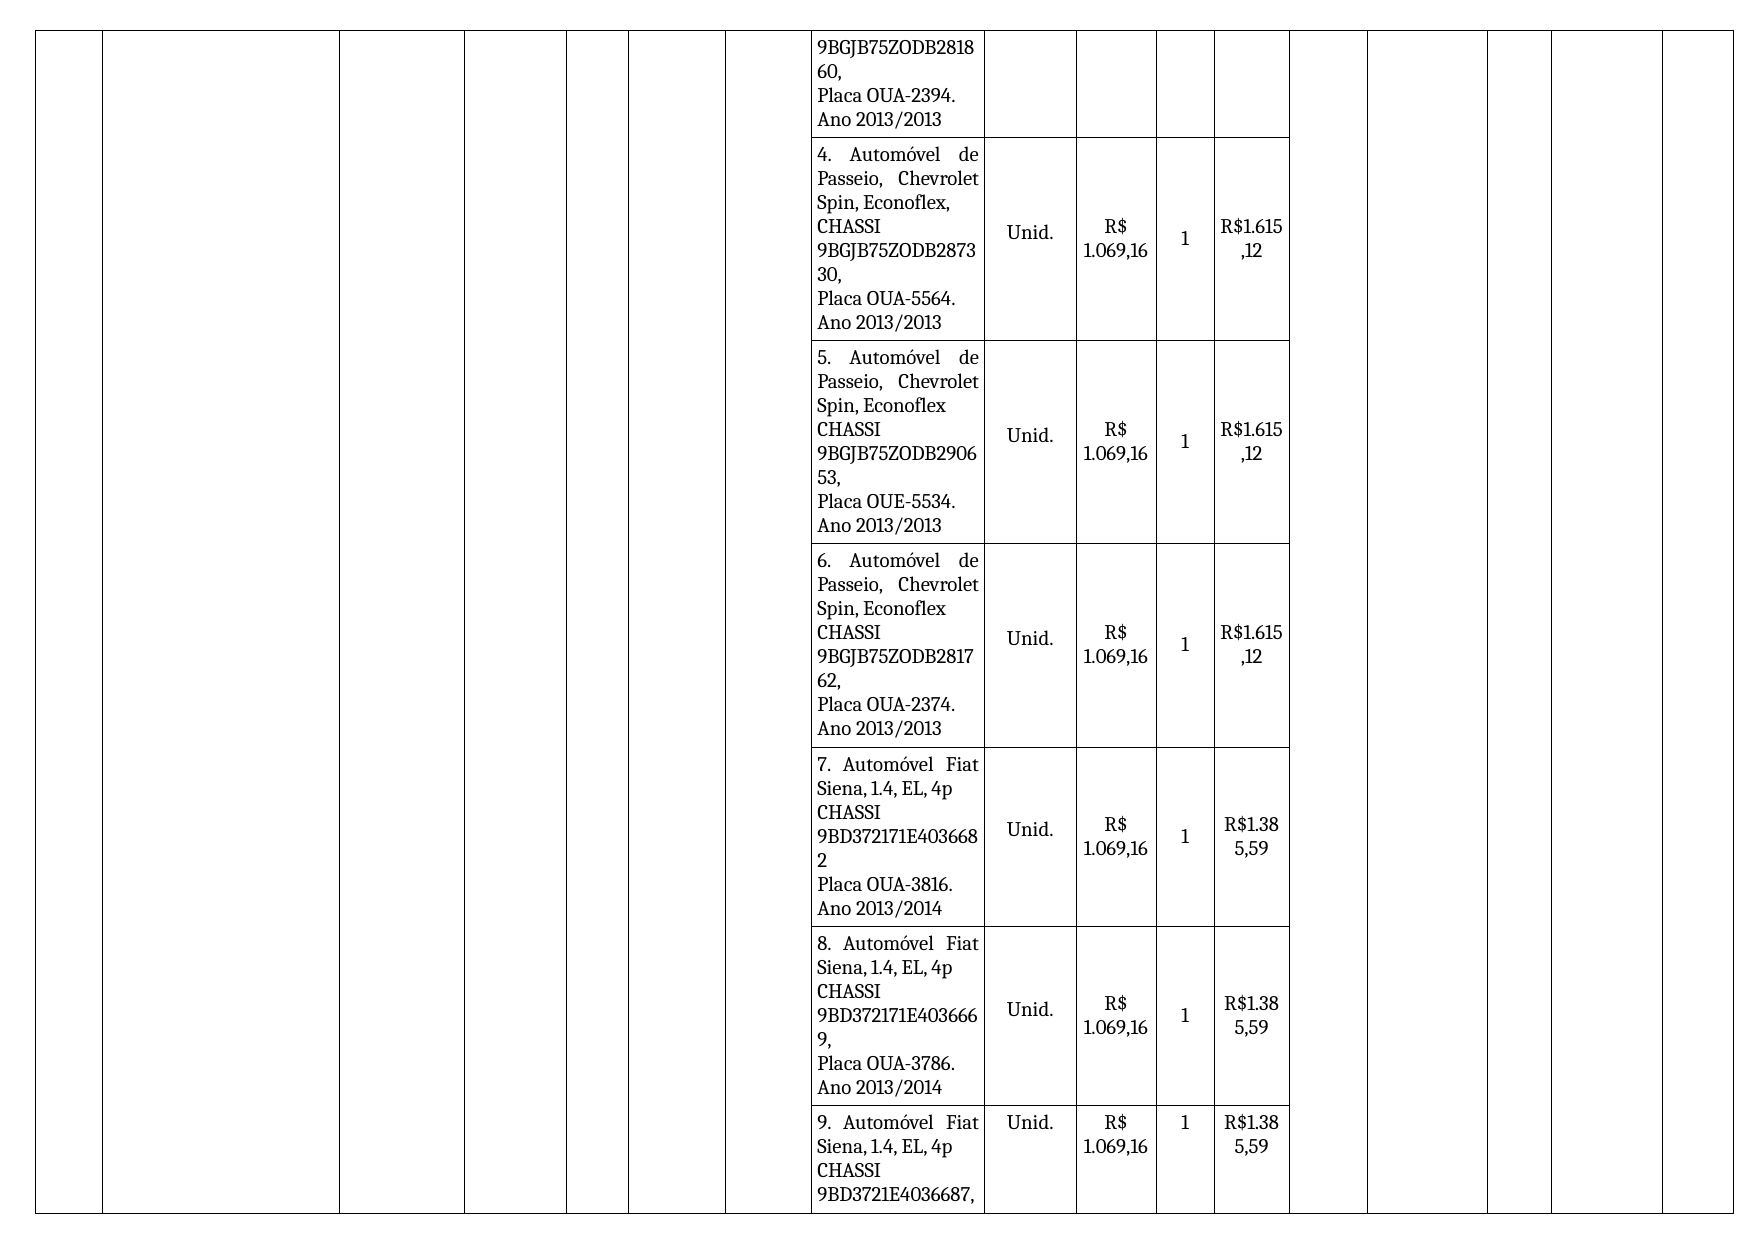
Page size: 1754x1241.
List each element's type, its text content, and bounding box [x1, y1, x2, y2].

table_cell R$ 1.069,16 [1077, 544, 1156, 747]
table_cell R$1.385,59 [1215, 748, 1289, 926]
table_cell R$ 1.069,16 [1077, 927, 1156, 1105]
table_cell Unid. [985, 138, 1076, 340]
table_cell [36, 31, 102, 1212]
table_cell R$1.385,59 [1215, 1106, 1289, 1212]
table_cell [465, 31, 566, 1212]
table_cell [1552, 31, 1662, 1212]
table_cell [340, 31, 464, 1212]
table_cell [1488, 31, 1551, 1212]
table_cell [1663, 31, 1733, 1212]
table_cell [1290, 31, 1367, 1212]
table_cell R$ 1.069,16 [1077, 341, 1156, 543]
table_cell 9BGJB75ZODB281860, Placa OUA-2394. Ano 2013/2013 [812, 31, 984, 137]
table_cell 1 [1157, 927, 1214, 1105]
table_cell Unid. [985, 544, 1076, 747]
table_cell 1 [1157, 1106, 1214, 1212]
table_cell 1 [1157, 748, 1214, 926]
table_cell [1215, 31, 1289, 137]
table_cell 8. Automóvel Fiat Siena, 1.4, EL, 4p CHASSI 9BD372171E4036669, Placa OUA-3786. Ano 2013/2014 [812, 927, 984, 1105]
table_cell 1 [1157, 341, 1214, 543]
table_cell 9. Automóvel Fiat Siena, 1.4, EL, 4p CHASSI 9BD3721E4036687, [812, 1106, 984, 1212]
table_cell Unid. [985, 927, 1076, 1105]
table_cell [1368, 31, 1487, 1212]
table_cell 1 [1157, 544, 1214, 747]
table_cell [567, 31, 628, 1212]
table_cell [629, 31, 725, 1212]
table_cell R$ 1.069,16 [1077, 138, 1156, 340]
table_cell 5. Automóvel de Passeio, Chevrolet Spin, Econoflex CHASSI 9BGJB75ZODB290653, Placa OUE-5534. Ano 2013/2013 [812, 341, 984, 543]
table_cell [726, 31, 811, 1212]
table_cell R$ 1.069,16 [1077, 748, 1156, 926]
table_cell [1077, 31, 1156, 137]
table_cell 1 [1157, 138, 1214, 340]
table_cell [985, 31, 1076, 137]
table_cell [103, 31, 339, 1212]
table_cell Unid. [985, 1106, 1076, 1212]
table_cell Unid. [985, 748, 1076, 926]
table_cell 7. Automóvel Fiat Siena, 1.4, EL, 4p CHASSI 9BD372171E4036682 Placa OUA-3816. Ano 2013/2014 [812, 748, 984, 926]
table_cell R$1.615,12 [1215, 138, 1289, 340]
table_cell [1157, 31, 1214, 137]
table_cell Unid. [985, 341, 1076, 543]
table_cell R$1.385,59 [1215, 927, 1289, 1105]
table_cell R$ 1.069,16 [1077, 1106, 1156, 1212]
table_cell 6. Automóvel de Passeio, Chevrolet Spin, Econoflex CHASSI 9BGJB75ZODB281762, Placa OUA-2374. Ano 2013/2013 [812, 544, 984, 747]
table_cell 4. Automóvel de Passeio, Chevrolet Spin, Econoflex, CHASSI 9BGJB75ZODB287330, Placa OUA-5564. Ano 2013/2013 [812, 138, 984, 340]
table_cell R$1.615,12 [1215, 544, 1289, 747]
table_cell R$1.615,12 [1215, 341, 1289, 543]
